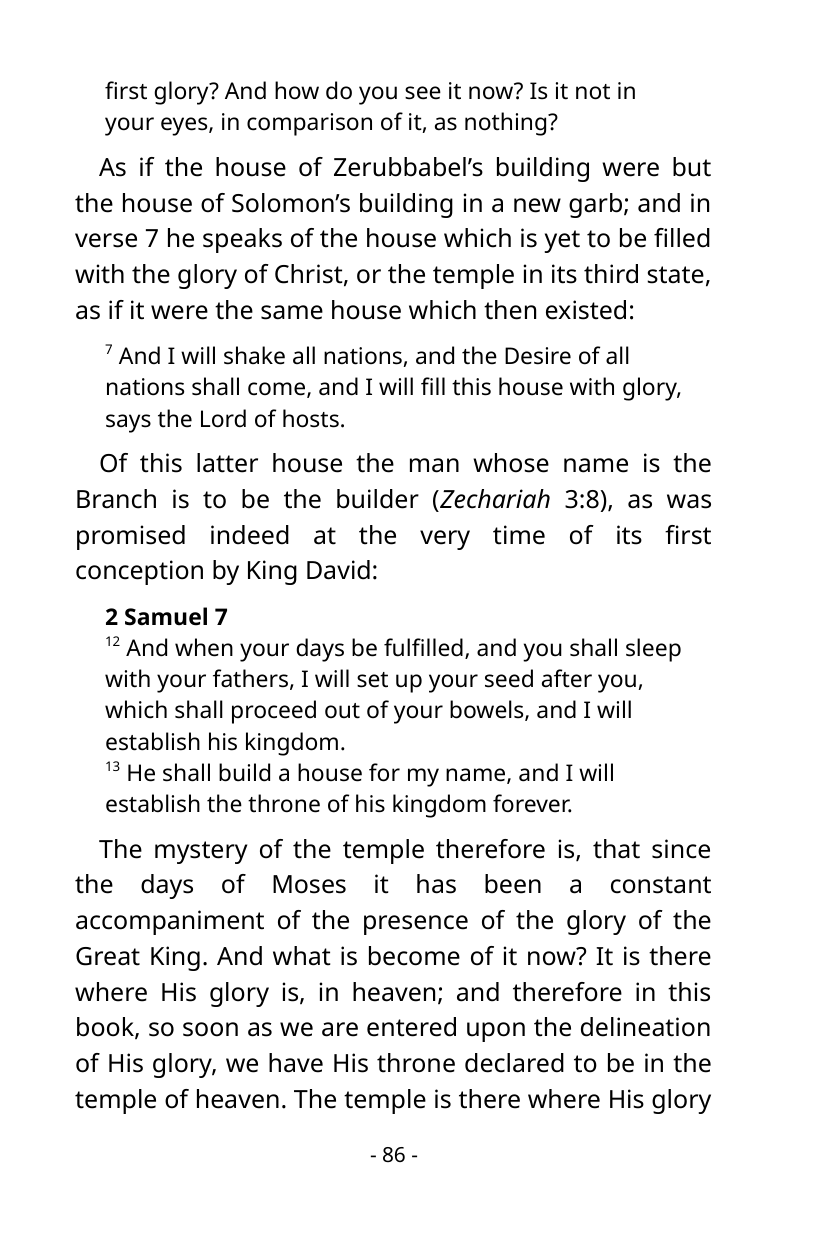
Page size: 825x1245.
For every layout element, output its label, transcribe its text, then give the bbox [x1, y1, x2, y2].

text 13 He shall build a house for my name, and I will establish the throne of his kingdom forever. [105, 757, 682, 819]
text 12 And when your days be fulfilled, and you shall sleep with your fathers, I will set up your seed after you, which shall proceed out of your bowels, and I will establish his kingdom. [105, 632, 682, 757]
title 7 And I will shake all nations, and the Desire of all nations shall come, and I will fill this house with glory, says the Lord of hosts. [105, 340, 682, 434]
text The mystery of the temple therefore is, that since the days of Moses it has been a constant accompaniment of the presence of the glory of the Great King. And what is become of it now? It is there where His glory is, in heaven; and therefore in this book, so soon as we are entered upon the delineation of His glory, we have His throne declared to be in the temple of heaven. The temple is there where His glory [75, 831, 712, 1116]
text first glory? And how do you see it now? Is it not in your eyes, in comparison of it, as nothing? [105, 75, 682, 137]
text Of this latter house the man whose name is the Branch is to be the builder (Zechariah 3:8), as was promised indeed at the very time of its first conception by King David: [75, 446, 712, 587]
text 2 Samuel 7 [105, 601, 712, 632]
text As if the house of Zerubbabel’s building were but the house of Solomon’s building in a new garb; and in verse 7 he speaks of the house which is yet to be filled with the glory of Christ, or the temple in its third state, as if it were the same house which then existed: [75, 149, 712, 326]
